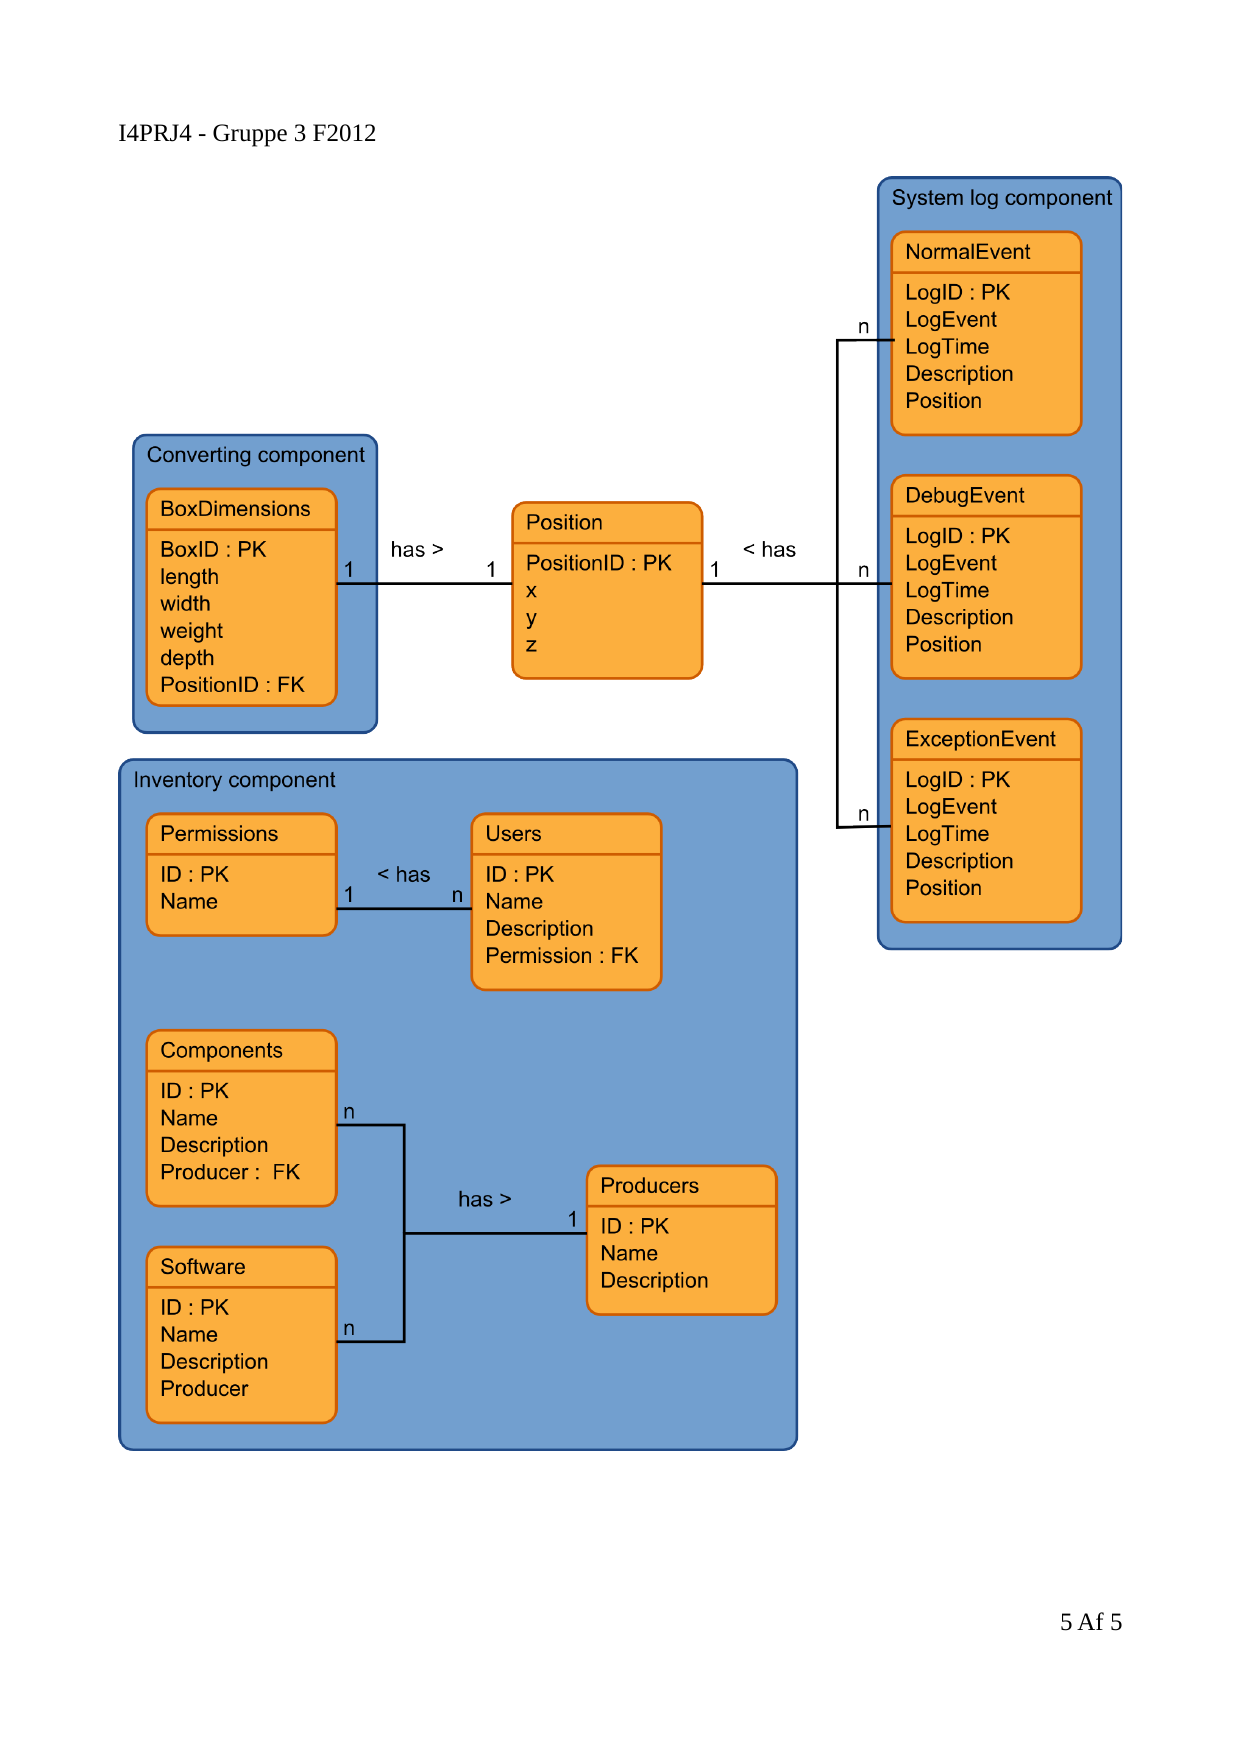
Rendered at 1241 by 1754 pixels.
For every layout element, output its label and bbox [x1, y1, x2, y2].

picture [118, 176, 1123, 1451]
